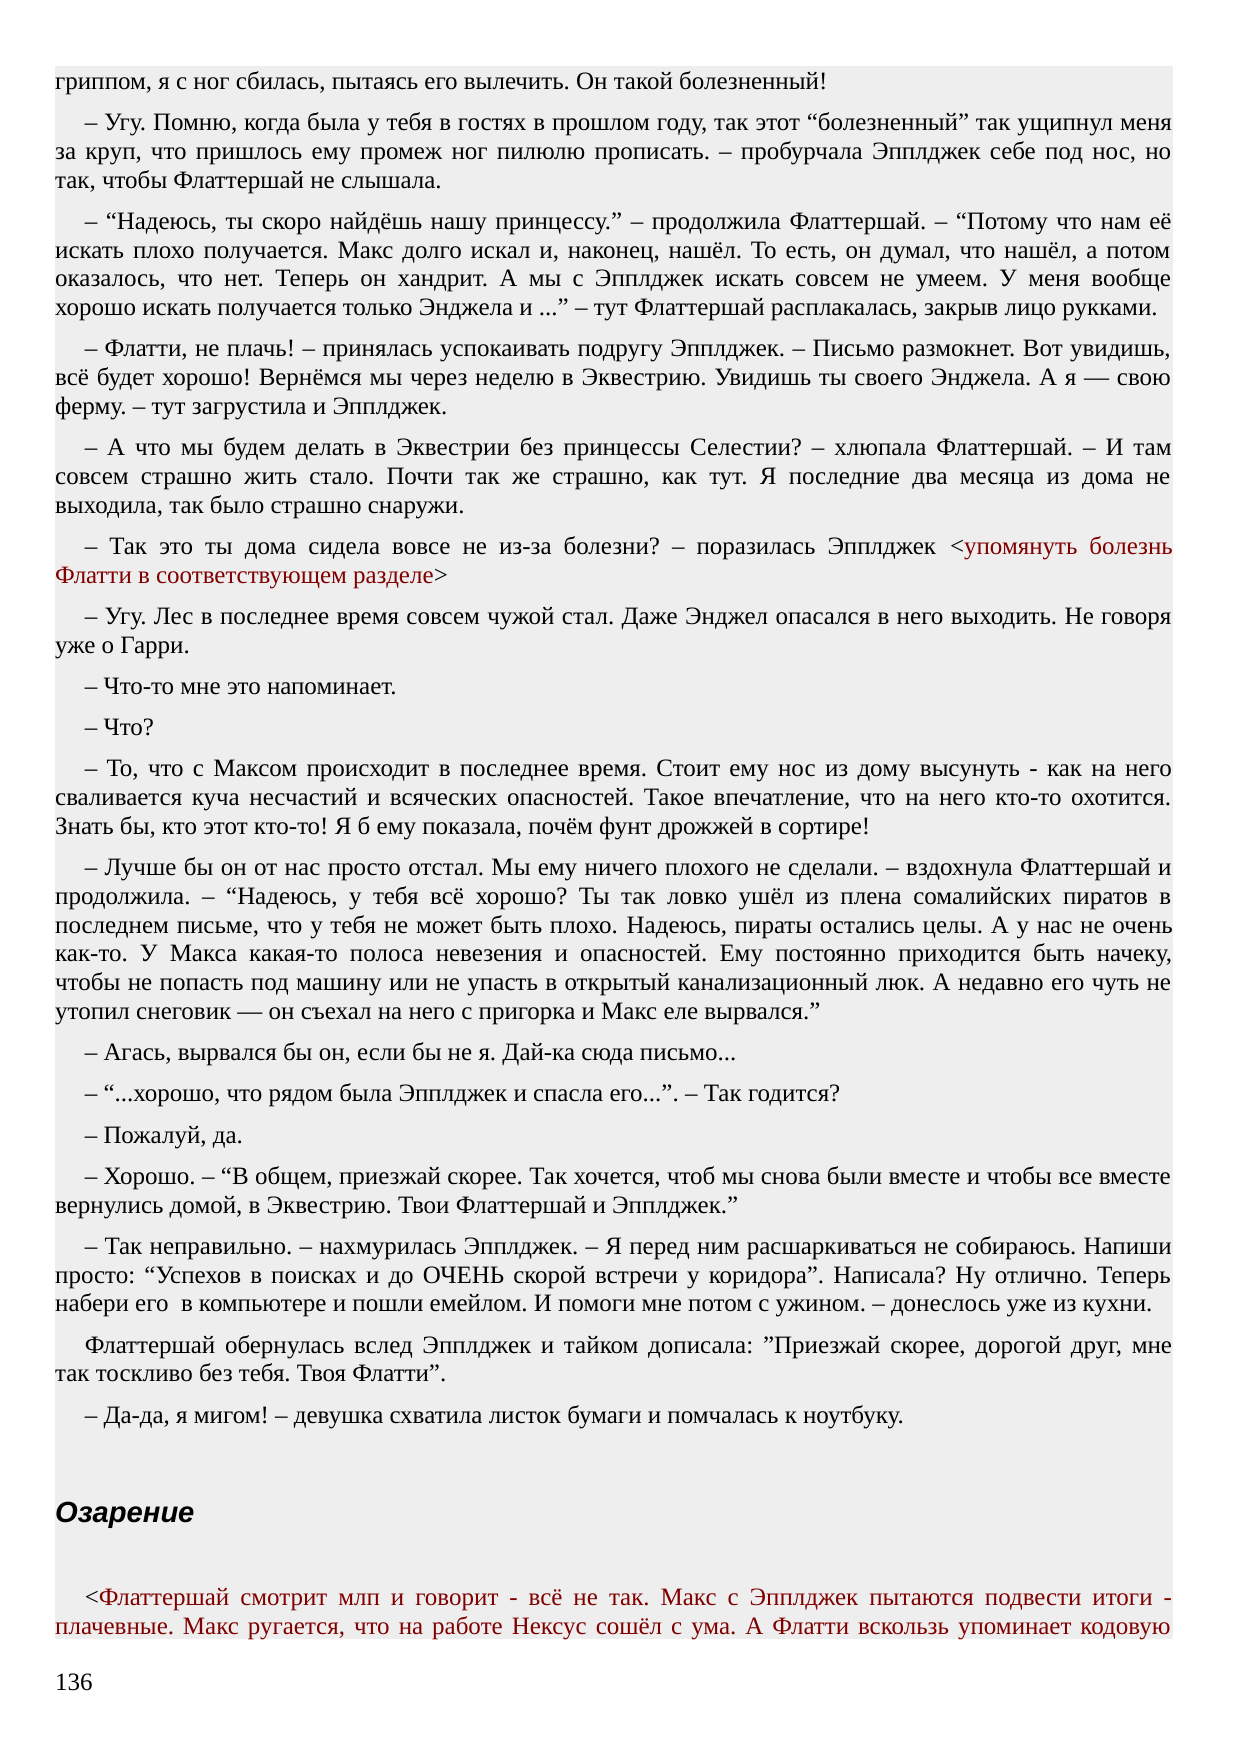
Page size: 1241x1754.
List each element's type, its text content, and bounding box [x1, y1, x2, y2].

text гриппом, я с ног сбилась, пытаясь его вылечить. Он такой болезненный! [55, 66, 1173, 95]
text – Агась, вырвался бы он, если бы не я. Дай-ка сюда письмо... [55, 1037, 1173, 1066]
text Флаттершай обернулась вслед Эпплджек и тайком дописала: ”Приезжай скорее, дорогой друг, мне так тоскливо без тебя. Твоя Флатти”. [55, 1330, 1173, 1387]
text – Угу. Лес в последнее время совсем чужой стал. Даже Энджел опасался в него выходить. Не говоря уже о Гарри. [55, 601, 1173, 658]
text – А что мы будем делать в Эквестрии без принцессы Селестии? – хлюпала Флаттершай. – И там совсем страшно жить стало. Почти так же страшно, как тут. Я последние два месяца из дома не выходила, так было страшно снаружи. [55, 432, 1173, 518]
text – “Надеюсь, ты скоро найдёшь нашу принцессу.” – продолжила Флаттершай. – “Потому что нам её искать плохо получается. Макс долго искал и, наконец, нашёл. То есть, он думал, что нашёл, а потом оказалось, что нет. Теперь он хандрит. А мы с Эпплджек искать совсем не умеем. У меня вообще хорошо искать получается только Энджела и ...” – тут Флаттершай расплакалась, закрыв лицо рукками. [55, 206, 1173, 321]
text – Лучше бы он от нас просто отстал. Мы ему ничего плохого не сделали. – вздохнула Флаттершай и продолжила. – “Надеюсь, у тебя всё хорошо? Ты так ловко ушёл из плена сомалийских пиратов в последнем письме, что у тебя не может быть плохо. Надеюсь, пираты остались целы. А у нас не очень как-то. У Макса какая-то полоса невезения и опасностей. Ему постоянно приходится быть начеку, чтобы не попасть под машину или не упасть в открытый канализационный люк. А недавно его чуть не утопил снеговик — он съехал на него с пригорка и Макс еле вырвался.” [55, 852, 1173, 1025]
text – Так неправильно. – нахмурилась Эпплджек. – Я перед ним расшаркиваться не собираюсь. Напиши просто: “Успехов в поисках и до ОЧЕНЬ скорой встречи у коридора”. Написала? Ну отлично. Теперь набери его в компьютере и пошли емейлом. И помоги мне потом с ужином. – донеслось уже из кухни. [55, 1231, 1173, 1317]
text – “...хорошо, что рядом была Эпплджек и спасла его...”. – Так годится? [55, 1078, 1173, 1107]
text – Да-да, я мигом! – девушка схватила листок бумаги и помчалась к ноутбуку. [55, 1400, 1173, 1428]
text – То, что с Максом происходит в последнее время. Стоит ему нос из дому высунуть - как на него сваливается куча несчастий и всяческих опасностей. Такое впечатление, что на него кто-то охотится. Знать бы, кто этот кто-то! Я б ему показала, почём фунт дрожжей в сортире! [55, 753, 1173, 840]
subtitle Озарение [55, 1495, 1173, 1528]
text – Что-то мне это напоминает. [55, 671, 1173, 700]
text – Что? [55, 712, 1173, 741]
text – Угу. Помню, когда была у тебя в гостях в прошлом году, так этот “болезненный” так ущипнул меня за круп, что пришлось ему промеж ног пилюлю прописать. – пробурчала Эпплджек себе под нос, но так, чтобы Флаттершай не слышала. [55, 107, 1173, 193]
text – Так это ты дома сидела вовсе не из-за болезни? – поразилась Эпплджек <упомянуть болезнь Флатти в соответствующем разделе> [55, 531, 1173, 588]
text – Хорошо. – “В общем, приезжай скорее. Так хочется, чтоб мы снова были вместе и чтобы все вместе вернулись домой, в Эквестрию. Твои Флаттершай и Эпплджек.” [55, 1161, 1173, 1218]
text <Флаттершай смотрит млп и говорит - всё не так. Макс с Эпплджек пытаются подвести итоги - плачевные. Макс ругается, что на работе Нексус сошёл с ума. А Флатти вскользь упоминает кодовую [55, 1582, 1173, 1639]
text – Пожалуй, да. [55, 1120, 1173, 1148]
text – Флатти, не плачь! – принялась успокаивать подругу Эпплджек. – Письмо размокнет. Вот увидишь, всё будет хорошо! Вернёмся мы через неделю в Эквестрию. Увидишь ты своего Энджела. А я — свою ферму. – тут загрустила и Эпплджек. [55, 333, 1173, 420]
